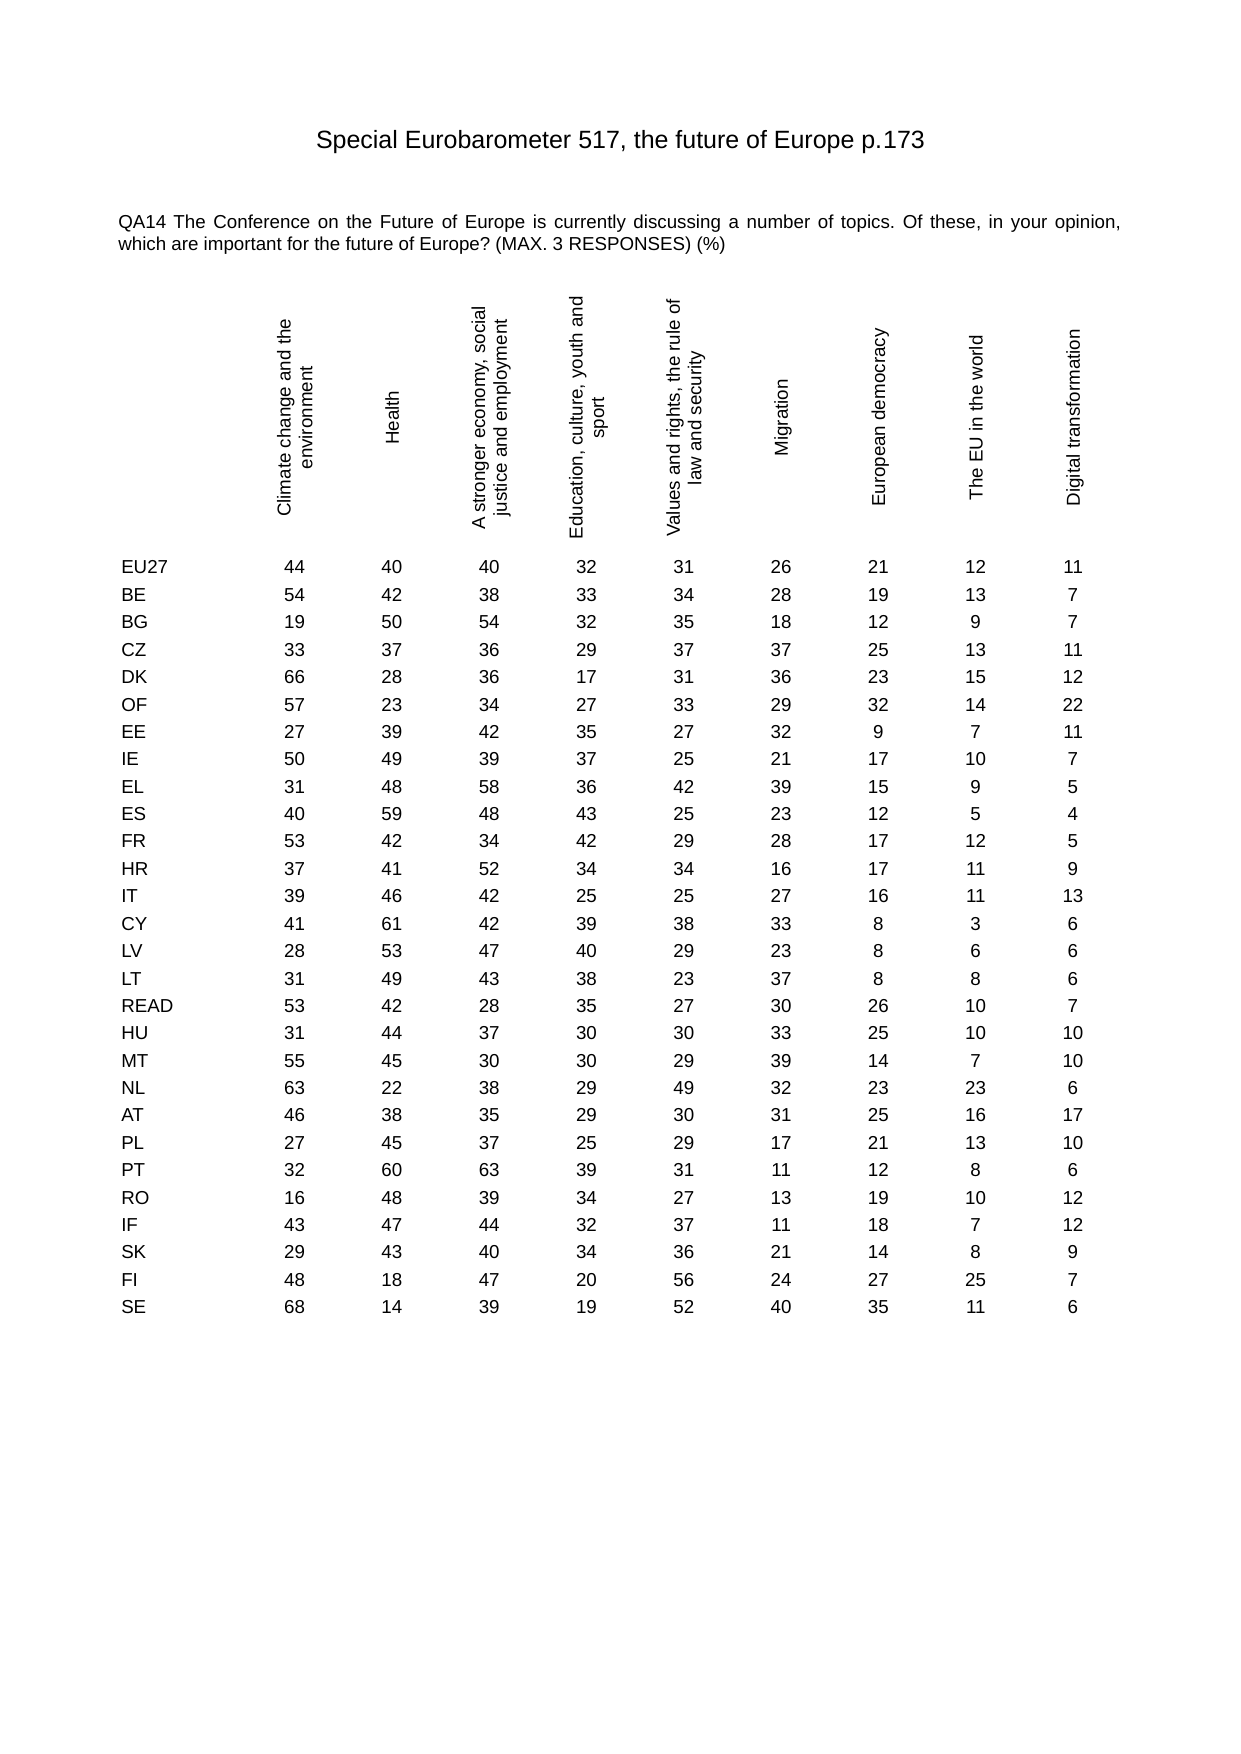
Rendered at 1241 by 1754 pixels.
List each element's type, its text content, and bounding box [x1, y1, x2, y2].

table_cell 10 [927, 1184, 1024, 1211]
table_cell 21 [830, 554, 927, 581]
table_cell 27 [635, 992, 732, 1019]
table_cell 21 [830, 1129, 927, 1156]
table_cell 21 [732, 1238, 829, 1266]
table_cell 40 [343, 554, 440, 581]
table_cell 6 [927, 937, 1024, 964]
table_cell 25 [830, 1019, 927, 1047]
table_cell 12 [830, 1156, 927, 1183]
table_header [118, 282, 246, 553]
table_cell BE [118, 581, 246, 608]
table_cell 8 [830, 964, 927, 992]
table_cell 6 [1024, 1293, 1121, 1321]
table_cell 12 [830, 800, 927, 827]
table_cell 25 [635, 800, 732, 827]
table_header Health [343, 282, 440, 553]
table_cell 8 [927, 964, 1024, 992]
table_cell 8 [927, 1156, 1024, 1183]
table_cell 23 [732, 800, 829, 827]
table_cell 37 [732, 636, 829, 663]
table_cell 31 [246, 964, 343, 992]
table_cell IT [118, 882, 246, 909]
table_cell 63 [440, 1156, 538, 1183]
table_cell 58 [440, 773, 538, 800]
table_cell 23 [830, 1074, 927, 1101]
table_cell 17 [830, 855, 927, 882]
table_cell 14 [830, 1238, 927, 1266]
table_cell 23 [343, 690, 440, 718]
table_cell 14 [343, 1293, 440, 1321]
table_cell 11 [1024, 718, 1121, 745]
table_cell 12 [927, 554, 1024, 581]
table_cell IE [118, 745, 246, 773]
table_header Values and rights, the rule of law and security [635, 282, 732, 553]
table_cell 53 [246, 992, 343, 1019]
table_cell 17 [732, 1129, 829, 1156]
table_cell 9 [927, 773, 1024, 800]
text QA14 The Conference on the Future of Europe is currently discussing a number of topics. Of these, in your opinion, which are important for the future of Europe? (MAX. 3 RESPONSES) (%) [118, 211, 1122, 254]
table_cell 36 [440, 663, 538, 690]
table_cell 5 [1024, 828, 1121, 855]
table_cell 30 [635, 1019, 732, 1047]
table_cell 28 [246, 937, 343, 964]
table_cell 29 [635, 1129, 732, 1156]
table_cell 7 [1024, 992, 1121, 1019]
table_cell 31 [635, 554, 732, 581]
table_cell 13 [927, 636, 1024, 663]
table_cell ES [118, 800, 246, 827]
table_header Migration [732, 282, 829, 553]
table_cell 11 [1024, 636, 1121, 663]
table_cell 19 [538, 1293, 635, 1321]
table_cell HR [118, 855, 246, 882]
table_cell 39 [538, 1156, 635, 1183]
table_cell 12 [1024, 1211, 1121, 1238]
table_cell 8 [830, 910, 927, 937]
table_cell 44 [440, 1211, 538, 1238]
table_cell 6 [1024, 910, 1121, 937]
table_cell 52 [440, 855, 538, 882]
table_cell 34 [440, 690, 538, 718]
table_cell 18 [830, 1211, 927, 1238]
table_cell 31 [635, 663, 732, 690]
table_cell 41 [343, 855, 440, 882]
table_cell FR [118, 828, 246, 855]
table_cell EU27 [118, 554, 246, 581]
table_cell 16 [732, 855, 829, 882]
table_cell 33 [538, 581, 635, 608]
table_cell NL [118, 1074, 246, 1101]
table_cell 37 [635, 636, 732, 663]
table_cell 36 [440, 636, 538, 663]
table_header Education, culture, youth and sport [538, 282, 635, 553]
table_cell 34 [440, 828, 538, 855]
table_cell 22 [1024, 690, 1121, 718]
table_cell 66 [246, 663, 343, 690]
table_cell 29 [635, 828, 732, 855]
table_cell 28 [732, 828, 829, 855]
table_cell 25 [635, 882, 732, 909]
table_cell 48 [343, 773, 440, 800]
table_cell 37 [343, 636, 440, 663]
table_cell 14 [830, 1047, 927, 1074]
table_cell 38 [635, 910, 732, 937]
table_cell EL [118, 773, 246, 800]
table_cell 23 [830, 663, 927, 690]
table_cell MT [118, 1047, 246, 1074]
table_cell 33 [732, 910, 829, 937]
table_cell 19 [830, 581, 927, 608]
table_cell 61 [343, 910, 440, 937]
table_cell 5 [927, 800, 1024, 827]
table_cell 40 [440, 554, 538, 581]
table_cell 25 [538, 882, 635, 909]
table_cell HU [118, 1019, 246, 1047]
table_cell 7 [1024, 581, 1121, 608]
table_cell 32 [830, 690, 927, 718]
table_header A stronger economy, social justice and employment [440, 282, 538, 553]
table_cell 39 [538, 910, 635, 937]
table_cell 7 [1024, 745, 1121, 773]
table_cell 32 [732, 718, 829, 745]
table_cell 11 [732, 1211, 829, 1238]
table_cell 50 [343, 608, 440, 636]
table_cell 38 [343, 1101, 440, 1129]
table_cell 22 [343, 1074, 440, 1101]
table_cell 7 [927, 1047, 1024, 1074]
table_cell 27 [732, 882, 829, 909]
table_cell 47 [343, 1211, 440, 1238]
table_cell 10 [1024, 1129, 1121, 1156]
table_cell 48 [343, 1184, 440, 1211]
table_cell 32 [538, 554, 635, 581]
table_cell 12 [927, 828, 1024, 855]
table_cell 4 [1024, 800, 1121, 827]
table_cell 8 [830, 937, 927, 964]
table_cell 32 [538, 1211, 635, 1238]
table_cell 31 [635, 1156, 732, 1183]
table_cell 36 [538, 773, 635, 800]
table_cell 38 [440, 1074, 538, 1101]
table_cell 10 [1024, 1047, 1121, 1074]
table_cell 6 [1024, 964, 1121, 992]
table_cell RO [118, 1184, 246, 1211]
table_cell LT [118, 964, 246, 992]
table_cell 11 [927, 1293, 1024, 1321]
table_cell 39 [732, 1047, 829, 1074]
table_cell 37 [440, 1129, 538, 1156]
table_cell IF [118, 1211, 246, 1238]
table_cell 41 [246, 910, 343, 937]
table_cell 17 [538, 663, 635, 690]
table_cell 17 [830, 745, 927, 773]
table_cell 35 [635, 608, 732, 636]
table_cell 46 [343, 882, 440, 909]
table_cell 40 [440, 1238, 538, 1266]
table_cell 29 [538, 636, 635, 663]
table_cell 15 [927, 663, 1024, 690]
table_cell 40 [246, 800, 343, 827]
table_cell 45 [343, 1047, 440, 1074]
table_cell 10 [1024, 1019, 1121, 1047]
table_cell 16 [830, 882, 927, 909]
table_cell 42 [343, 992, 440, 1019]
table_cell 28 [440, 992, 538, 1019]
table_cell 33 [246, 636, 343, 663]
table_cell 7 [927, 1211, 1024, 1238]
table_cell READ [118, 992, 246, 1019]
table_cell EE [118, 718, 246, 745]
table_cell 16 [927, 1101, 1024, 1129]
table_cell 42 [440, 718, 538, 745]
table_cell 11 [927, 855, 1024, 882]
table_cell 46 [246, 1101, 343, 1129]
table_cell 24 [732, 1266, 829, 1293]
table_cell 47 [440, 1266, 538, 1293]
table_cell 27 [246, 1129, 343, 1156]
table_cell 10 [927, 992, 1024, 1019]
table_cell 37 [635, 1211, 732, 1238]
table_cell CY [118, 910, 246, 937]
table_cell 17 [1024, 1101, 1121, 1129]
table_cell 48 [440, 800, 538, 827]
table_cell 37 [732, 964, 829, 992]
table_header Digital transformation [1024, 282, 1121, 553]
table_cell 40 [538, 937, 635, 964]
table_cell 6 [1024, 1156, 1121, 1183]
table_cell 36 [732, 663, 829, 690]
table_cell 12 [830, 608, 927, 636]
table_cell 49 [343, 964, 440, 992]
table_cell 38 [440, 581, 538, 608]
table_cell 42 [635, 773, 732, 800]
table_cell 40 [732, 1293, 829, 1321]
table_cell 49 [343, 745, 440, 773]
table_cell 63 [246, 1074, 343, 1101]
table_cell 7 [927, 718, 1024, 745]
table_cell 48 [246, 1266, 343, 1293]
table_cell 37 [538, 745, 635, 773]
table_cell AT [118, 1101, 246, 1129]
table_cell 32 [246, 1156, 343, 1183]
table_cell 44 [343, 1019, 440, 1047]
table_cell 35 [830, 1293, 927, 1321]
table_cell 45 [343, 1129, 440, 1156]
table_cell 30 [635, 1101, 732, 1129]
table_cell 43 [538, 800, 635, 827]
table_cell 36 [635, 1238, 732, 1266]
table_cell 7 [1024, 608, 1121, 636]
table_cell 28 [732, 581, 829, 608]
table_cell 53 [343, 937, 440, 964]
table_cell 37 [246, 855, 343, 882]
table_cell 42 [343, 828, 440, 855]
table_cell BG [118, 608, 246, 636]
table_cell 9 [927, 608, 1024, 636]
table_cell 44 [246, 554, 343, 581]
table_cell 39 [440, 1293, 538, 1321]
table_cell 59 [343, 800, 440, 827]
table_cell 43 [440, 964, 538, 992]
table_cell DK [118, 663, 246, 690]
table_cell 60 [343, 1156, 440, 1183]
table_cell 25 [927, 1266, 1024, 1293]
table_cell 8 [927, 1238, 1024, 1266]
table_header European democracy [830, 282, 927, 553]
table_cell 29 [538, 1101, 635, 1129]
table_cell 27 [635, 1184, 732, 1211]
table_cell OF [118, 690, 246, 718]
table_cell 50 [246, 745, 343, 773]
table_cell 34 [538, 1238, 635, 1266]
table_cell 9 [1024, 1238, 1121, 1266]
table_cell 27 [246, 718, 343, 745]
table_cell 14 [927, 690, 1024, 718]
table_cell 32 [732, 1074, 829, 1101]
table_cell 29 [246, 1238, 343, 1266]
table_cell 19 [830, 1184, 927, 1211]
table_cell 26 [830, 992, 927, 1019]
table_cell 42 [440, 910, 538, 937]
table_cell 39 [440, 1184, 538, 1211]
table_cell 39 [732, 773, 829, 800]
table_cell 3 [927, 910, 1024, 937]
table_cell 29 [538, 1074, 635, 1101]
table_cell 19 [246, 608, 343, 636]
table_cell 54 [246, 581, 343, 608]
table_cell 10 [927, 745, 1024, 773]
table_cell 57 [246, 690, 343, 718]
table_cell 16 [246, 1184, 343, 1211]
table_cell 23 [635, 964, 732, 992]
table_cell 23 [927, 1074, 1024, 1101]
table_cell 34 [538, 1184, 635, 1211]
table_cell 37 [440, 1019, 538, 1047]
table_cell 11 [732, 1156, 829, 1183]
table_cell 21 [732, 745, 829, 773]
table_cell 9 [1024, 855, 1121, 882]
table_cell 27 [830, 1266, 927, 1293]
table_cell 25 [830, 1101, 927, 1129]
table_cell 5 [1024, 773, 1121, 800]
table_cell 35 [538, 992, 635, 1019]
table_cell 30 [440, 1047, 538, 1074]
table_cell 10 [927, 1019, 1024, 1047]
table_cell 54 [440, 608, 538, 636]
table_cell 25 [635, 745, 732, 773]
table_cell 13 [927, 1129, 1024, 1156]
table_cell 30 [538, 1019, 635, 1047]
table_cell 29 [635, 937, 732, 964]
table_cell 33 [732, 1019, 829, 1047]
table_cell 6 [1024, 1074, 1121, 1101]
table_cell FI [118, 1266, 246, 1293]
table_cell 31 [732, 1101, 829, 1129]
table_cell SE [118, 1293, 246, 1321]
table_cell 29 [732, 690, 829, 718]
table_cell 34 [538, 855, 635, 882]
table_cell 42 [343, 581, 440, 608]
table_cell 13 [927, 581, 1024, 608]
table_cell 49 [635, 1074, 732, 1101]
table_cell 68 [246, 1293, 343, 1321]
table_cell 25 [538, 1129, 635, 1156]
table_cell 20 [538, 1266, 635, 1293]
table_cell 31 [246, 1019, 343, 1047]
table_header Climate change and the environment [246, 282, 343, 553]
table_cell 55 [246, 1047, 343, 1074]
table_cell 23 [732, 937, 829, 964]
table_cell 39 [246, 882, 343, 909]
table_cell 27 [635, 718, 732, 745]
table_cell CZ [118, 636, 246, 663]
table_cell 7 [1024, 1266, 1121, 1293]
table_header The EU in the world [927, 282, 1024, 553]
table_cell 53 [246, 828, 343, 855]
table_cell 18 [343, 1266, 440, 1293]
table_cell 13 [1024, 882, 1121, 909]
table_cell 42 [538, 828, 635, 855]
table_cell 18 [732, 608, 829, 636]
table_cell 17 [830, 828, 927, 855]
table_cell 27 [538, 690, 635, 718]
table_cell 12 [1024, 1184, 1121, 1211]
table_cell 12 [1024, 663, 1121, 690]
table_cell 43 [343, 1238, 440, 1266]
table_cell 11 [927, 882, 1024, 909]
table_cell 29 [635, 1047, 732, 1074]
table_cell 35 [538, 718, 635, 745]
table_cell 28 [343, 663, 440, 690]
table_cell 15 [830, 773, 927, 800]
table_cell 30 [538, 1047, 635, 1074]
table_cell 6 [1024, 937, 1121, 964]
table_cell 33 [635, 690, 732, 718]
table_cell 39 [343, 718, 440, 745]
table_cell 26 [732, 554, 829, 581]
table_cell 56 [635, 1266, 732, 1293]
table_cell 9 [830, 718, 927, 745]
table_cell SK [118, 1238, 246, 1266]
table_cell LV [118, 937, 246, 964]
table_cell 47 [440, 937, 538, 964]
table_cell 38 [538, 964, 635, 992]
table_cell 31 [246, 773, 343, 800]
table_cell 32 [538, 608, 635, 636]
table_cell 42 [440, 882, 538, 909]
table_cell 52 [635, 1293, 732, 1321]
table_cell 43 [246, 1211, 343, 1238]
table_cell PL [118, 1129, 246, 1156]
table_cell 13 [732, 1184, 829, 1211]
table_cell 30 [732, 992, 829, 1019]
table_cell PT [118, 1156, 246, 1183]
table_cell 25 [830, 636, 927, 663]
table_cell 35 [440, 1101, 538, 1129]
table_cell 34 [635, 581, 732, 608]
table_cell 39 [440, 745, 538, 773]
table_cell 34 [635, 855, 732, 882]
table_cell 11 [1024, 554, 1121, 581]
